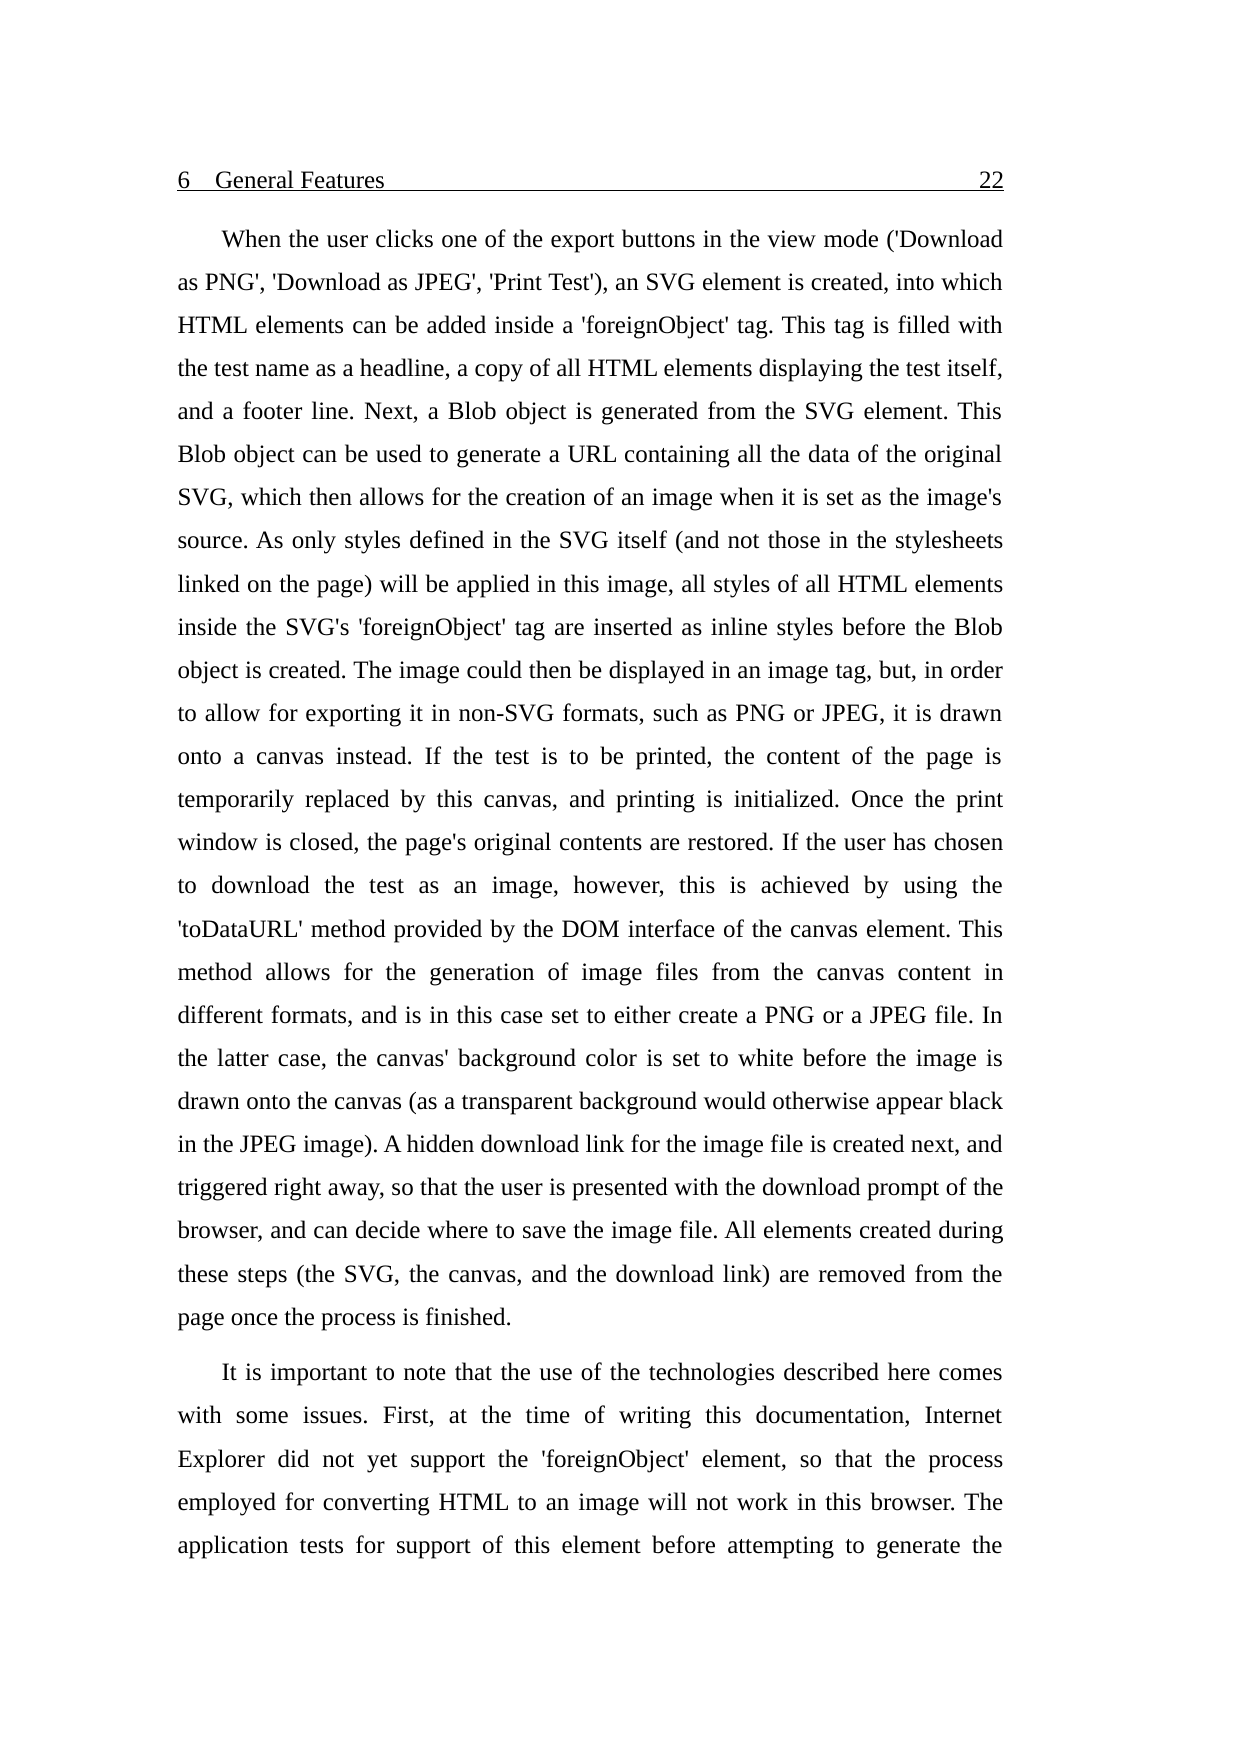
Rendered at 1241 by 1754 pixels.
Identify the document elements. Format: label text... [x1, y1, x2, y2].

text It is important to note that the use of the technologies described here comes with some issues. First, at the time of writing this documentation, Internet Explorer did not yet support the 'foreignObject' element, so that the process employed for converting HTML to an image will not work in this browser. The application tests for support of this element before attempting to generate the [177, 1357, 1004, 1559]
text When the user clicks one of the export buttons in the view mode ('Download as PNG', 'Download as JPEG', 'Print Test'), an SVG element is created, into which HTML elements can be added inside a 'foreignObject' tag. This tag is filled with the test name as a headline, a copy of all HTML elements displaying the test itself, and a footer line. Next, a Blob object is generated from the SVG element. This Blob object can be used to generate a URL containing all the data of the original SVG, which then allows for the creation of an image when it is set as the image's source. As only styles defined in the SVG itself (and not those in the stylesheets linked on the page) will be applied in this image, all styles of all HTML elements inside the SVG's 'foreignObject' tag are inserted as inline styles before the Blob object is created. The image could then be displayed in an image tag, but, in order to allow for exporting it in non-SVG formats, such as PNG or JPEG, it is drawn onto a canvas instead. If the test is to be printed, the content of the page is temporarily replaced by this canvas, and printing is initialized. Once the print window is closed, the page's original contents are restored. If the user has chosen to download the test as an image, however, this is achieved by using the 'toDataURL' method provided by the DOM interface of the canvas element. This method allows for the generation of image files from the canvas content in different formats, and is in this case set to either create a PNG or a JPEG file. In the latter case, the canvas' background color is set to white before the image is drawn onto the canvas (as a transparent background would otherwise appear black in the JPEG image). A hidden download link for the image file is created next, and triggered right away, so that the user is presented with the download prompt of the browser, and can decide where to save the image file. All elements created during these steps (the SVG, the canvas, and the download link) are removed from the page once the process is finished. [177, 224, 1004, 1331]
